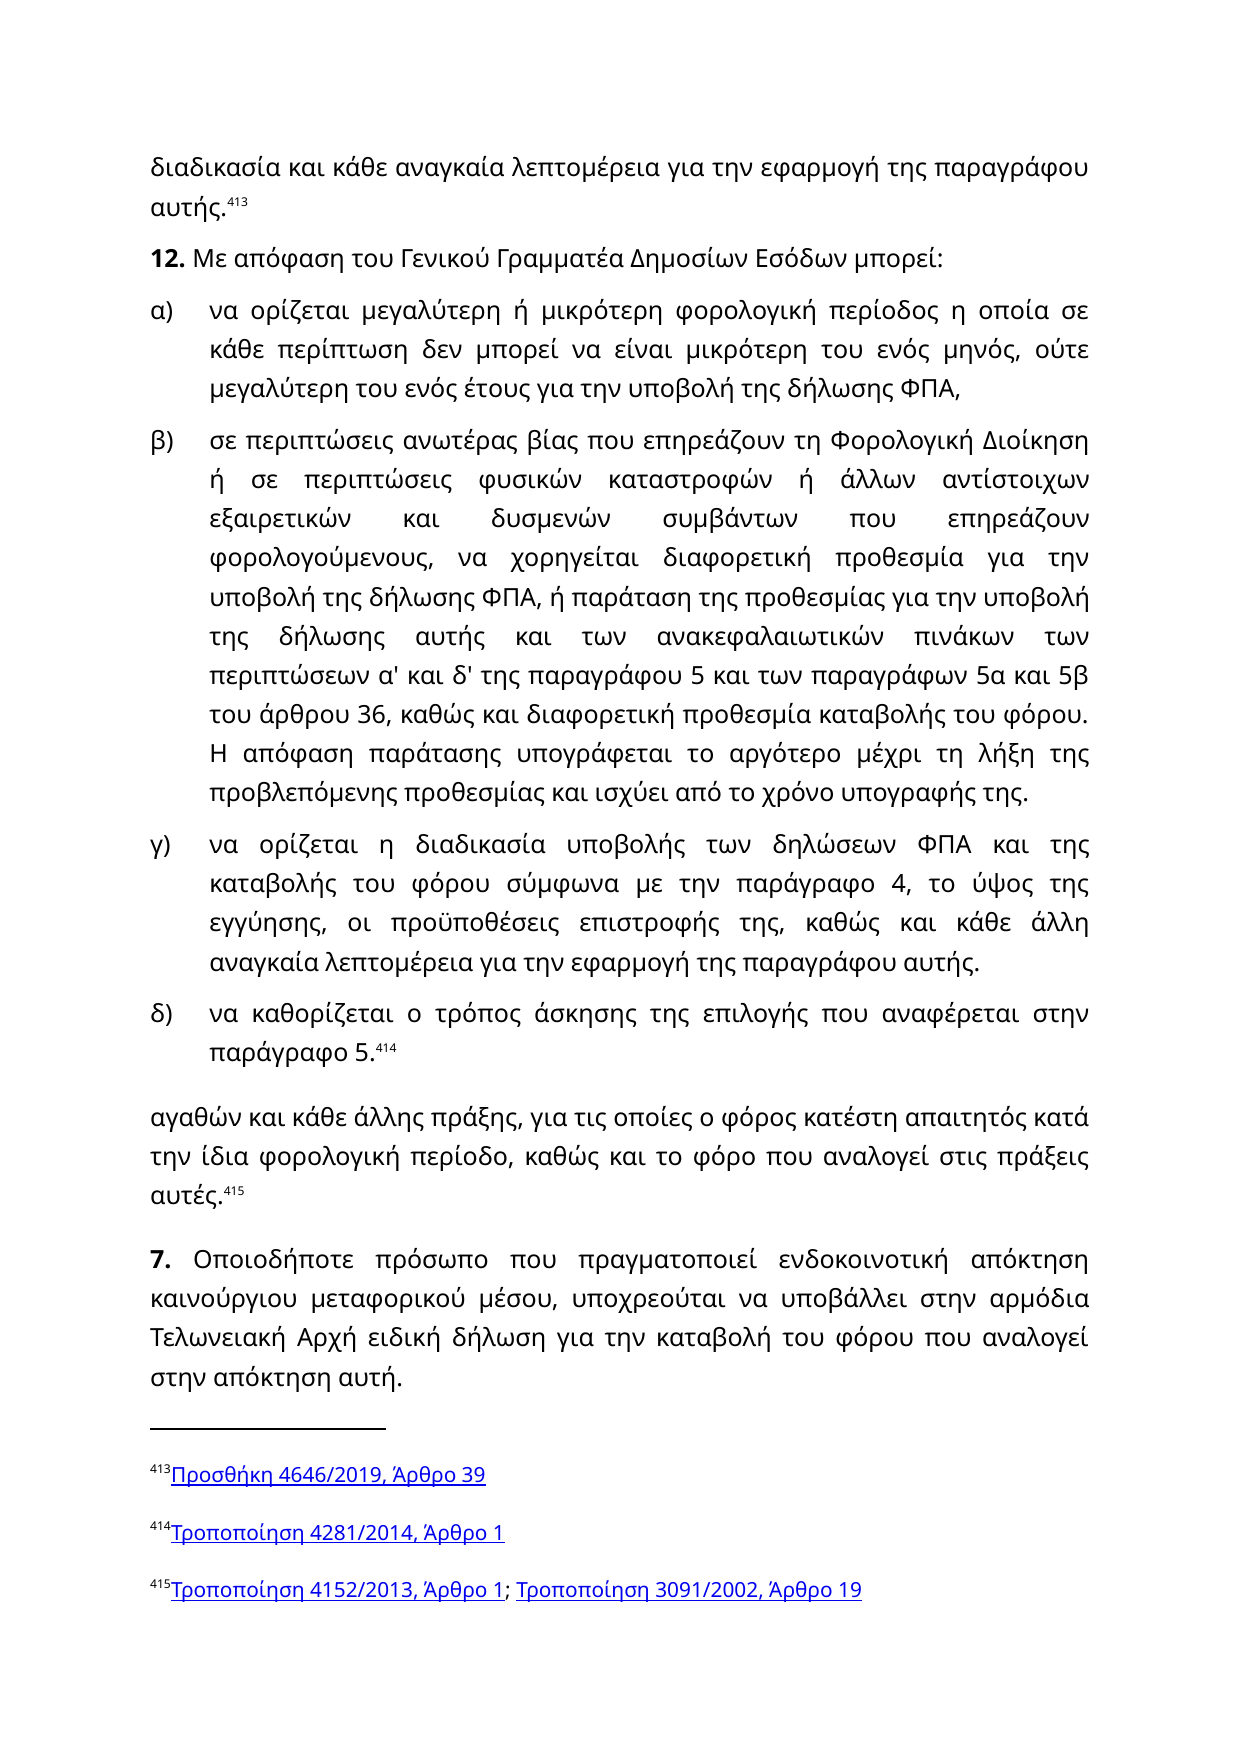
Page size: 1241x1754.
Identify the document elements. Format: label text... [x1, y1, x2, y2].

text Τροποποίηση 4281/2014, Άρθρο 1 [150, 1518, 1090, 1546]
list β) σε περιπτώσεις ανωτέρας βίας που επηρεάζουν τη Φορολογική Διοίκηση ή σε περιπτώσεις φυσικών καταστροφών ή άλλων αντίστοιχων εξαιρετικών και δυσμενών συμβάντων που επηρεάζουν φορολογούμενους, να χορηγείται διαφορετική προθεσμία για την υποβολή της δήλωσης ΦΠΑ, ή παράταση της προθεσμίας για την υποβολή της δήλωσης αυτής και των ανακεφαλαιωτικών πινάκων των περιπτώσεων α' και δ' της παραγράφου 5 και των παραγράφων 5α και 5β του άρθρου 36, καθώς και διαφορετική προθεσμία καταβολής του φόρου. Η απόφαση παράτασης υπογράφεται το αργότερο μέχρι τη λήξη της προβλεπόμενης προθεσμίας και ισχύει από το χρόνο υπογραφής της. [150, 422, 1090, 809]
list γ) να ορίζεται η διαδικασία υποβολής των δηλώσεων ΦΠΑ και της καταβολής του φόρου σύμφωνα με την παράγραφο 4, το ύψος της εγγύησης, οι προϋποθέσεις επιστροφής της, καθώς και κάθε άλλη αναγκαία λεπτομέρεια για την εφαρμογή της παραγράφου αυτής. [150, 827, 1090, 978]
text Προσθήκη 4646/2019, Άρθρο 39 [150, 1460, 1090, 1489]
text 7. Οποιοδήποτε πρόσωπο που πραγματοποιεί ενδοκοινοτική απόκτηση καινούργιου μεταφορικού μέσου, υποχρεούται να υποβάλλει στην αρμόδια Τελωνειακή Αρχή ειδική δήλωση για την καταβολή του φόρου που αναλογεί στην απόκτηση αυτή. [150, 1242, 1090, 1393]
text Τροποποίηση 4152/2013, Άρθρο 1; Τροποποίηση 3091/2002, Άρθρο 19 [150, 1576, 1090, 1604]
list α) να ορίζεται μεγαλύτερη ή μικρότερη φορολογική περίοδος η οποία σε κάθε περίπτωση δεν μπορεί να είναι μικρότερη του ενός μηνός, ούτε μεγαλύτερη του ενός έτους για την υποβολή της δήλωσης ΦΠΑ, [150, 292, 1090, 405]
text 12. Με απόφαση του Γενικού Γραμματέα Δημοσίων Εσόδων μπορεί: [150, 241, 1090, 275]
text αγαθών και κάθε άλλης πράξης, για τις οποίες ο φόρος κατέστη απαιτητός κατά την ίδια φορολογική περίοδο, καθώς και το φόρο που αναλογεί στις πράξεις αυτές. [150, 1099, 1090, 1212]
list δ) να καθορίζεται ο τρόπος άσκησης της επιλογής που αναφέρεται στην παράγραφο 5. [150, 996, 1090, 1069]
text διαδικασία και κάθε αναγκαία λεπτομέρεια για την εφαρμογή της παραγράφου αυτής. [150, 150, 1090, 223]
